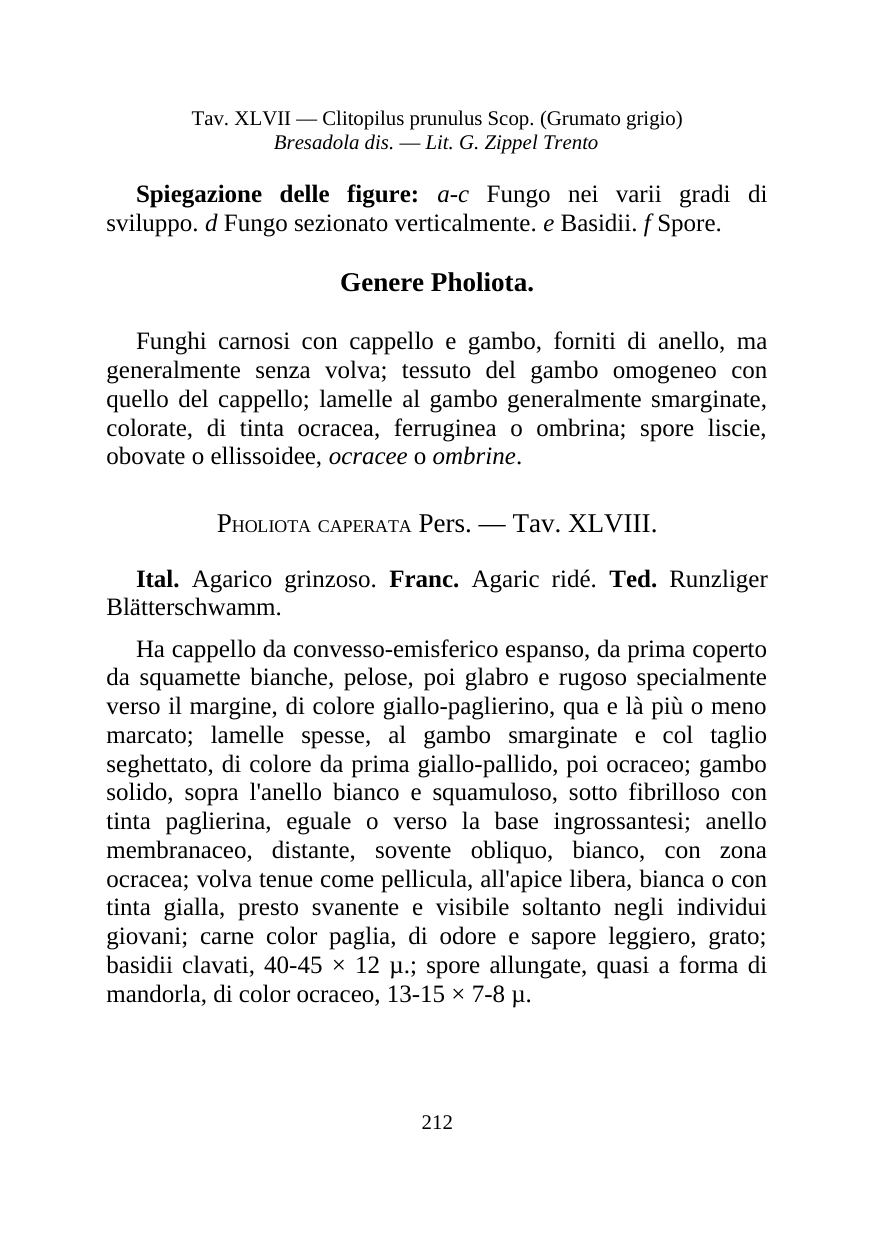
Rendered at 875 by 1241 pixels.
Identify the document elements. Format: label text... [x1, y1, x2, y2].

text Pholiota caperata Pers. — Tav. XLVIII. [106, 508, 768, 539]
text Funghi carnosi con cappello e gambo, forniti di anello, ma generalmente senza volva; tessuto del gambo omogeneo con quello del cappello; lamelle al gambo generalmente smarginate, colorate, di tinta ocracea, ferruginea o ombrina; spore liscie, obovate o ellissoidee, ocracee o ombrine. [106, 326, 768, 470]
text Spiegazione delle figure: a-c Fungo nei varii gradi di sviluppo. d Fungo sezionato verticalmente. e Basidii. f Spore. [106, 179, 768, 237]
text Ha cappello da convesso-emisferico espanso, da prima coperto da squamette bianche, pelose, poi glabro e rugoso specialmente verso il margine, di colore giallo-paglierino, qua e là più o meno marcato; lamelle spesse, al gambo smarginate e col taglio seghettato, di colore da prima giallo-pallido, poi ocraceo; gambo solido, sopra l'anello bianco e squamuloso, sotto fibrilloso con tinta paglierina, eguale o verso la base ingrossantesi; anello membranaceo, distante, sovente obliquo, bianco, con zona ocracea; volva tenue come pellicula, all'apice libera, bianca o con tinta gialla, presto svanente e visibile soltanto negli individui giovani; carne color paglia, di odore e sapore leggiero, grato; basidii clavati, 40-45 × 12 µ.; spore allungate, quasi a forma di mandorla, di color ocraceo, 13-15 × 7-8 µ. [106, 634, 768, 1007]
subtitle Genere Pholiota. [106, 266, 768, 297]
text Ital. Agarico grinzoso. Franc. Agaric ridé. Ted. Runzliger Blätterschwamm. [106, 564, 768, 621]
text Tav. XLVII — Clitopilus prunulus Scop. (Grumato grigio) Bresadola dis. — Lit. G. Zippel Trento [106, 106, 768, 154]
